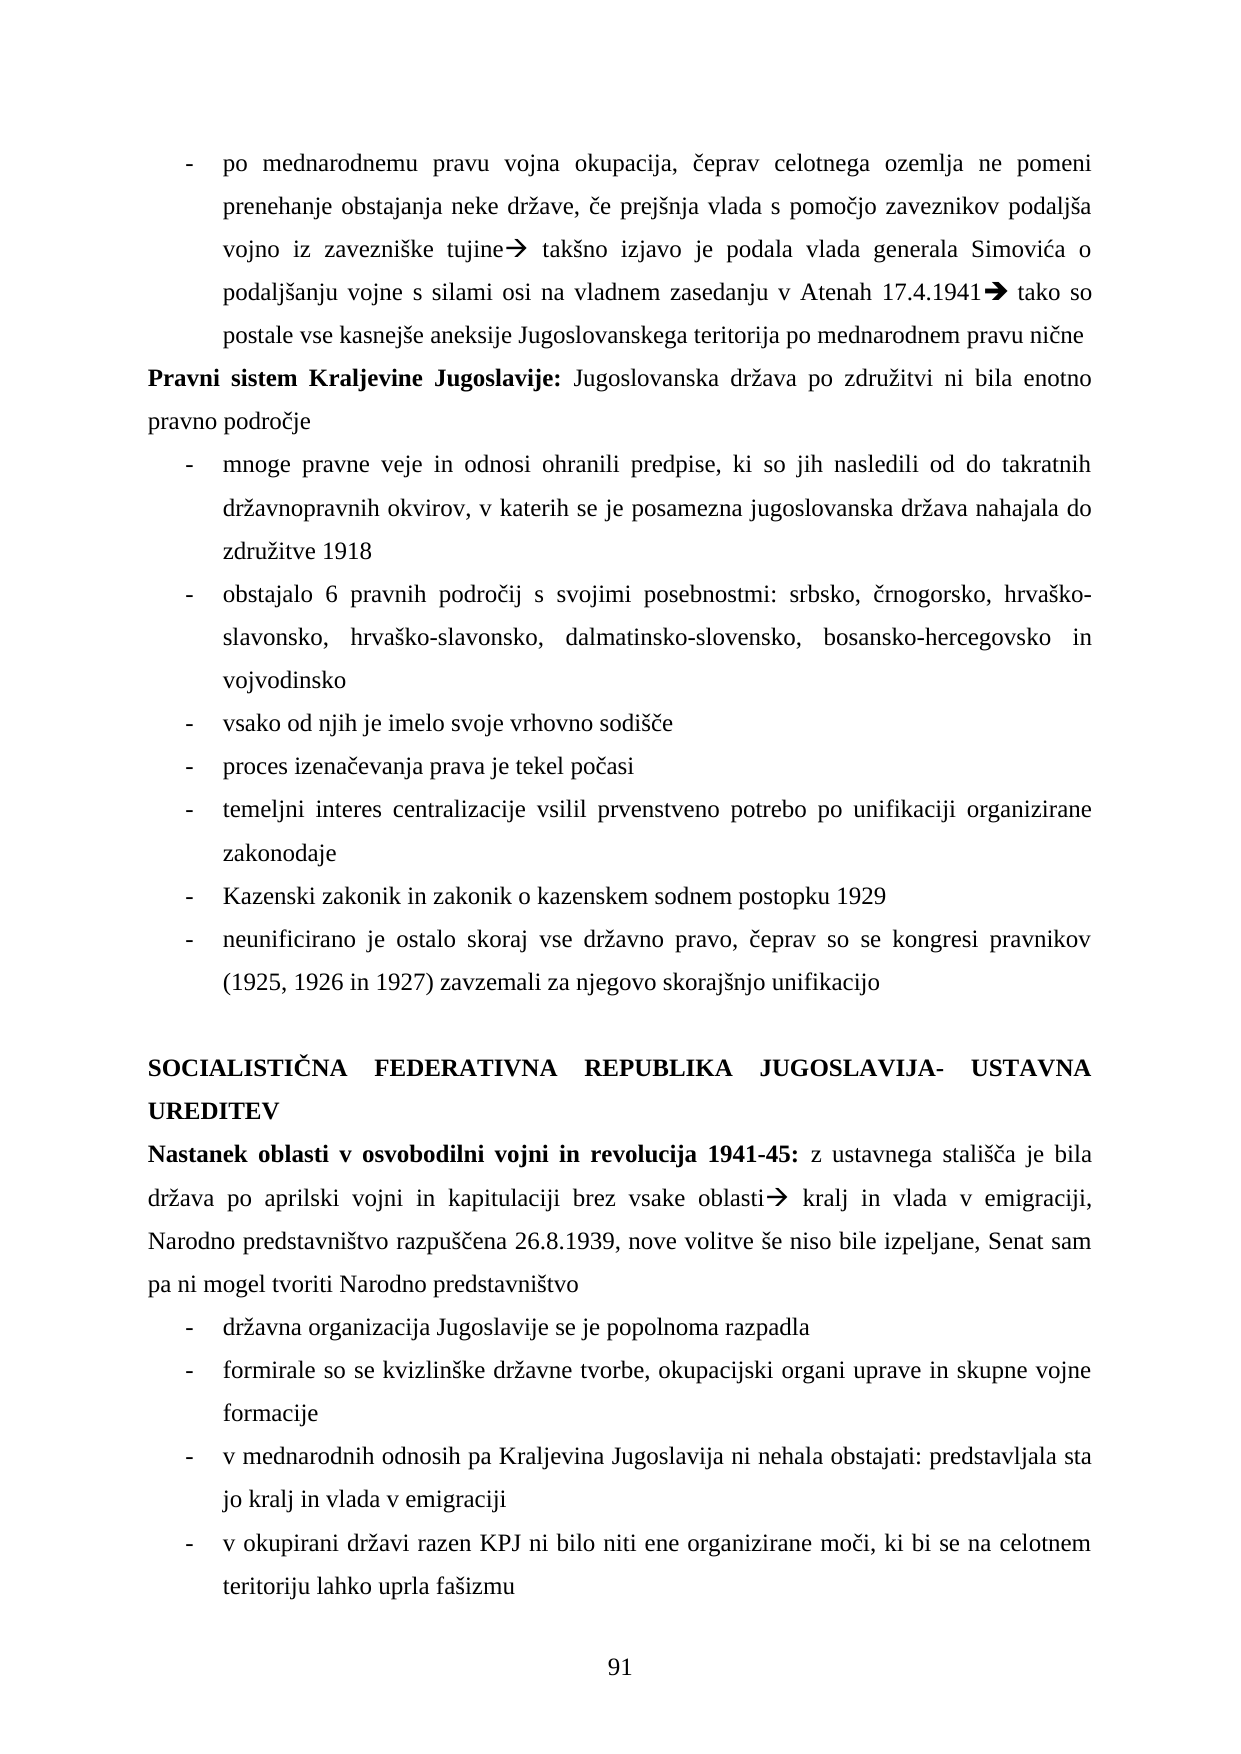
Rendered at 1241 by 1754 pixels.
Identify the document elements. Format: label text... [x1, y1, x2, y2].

list po mednarodnemu pravu vojna okupacija, čeprav celotnega ozemlja ne pomeni prenehanje obstajanja neke države, če prejšnja vlada s pomočjo zaveznikov podaljša vojno iz zavezniške tujine takšno izjavo je podala vlada generala Simovića o podaljšanju vojne s silami osi na vladnem zasedanju v Atenah 17.4.1941 tako so postale vse kasnejše aneksije Jugoslovanskega teritorija po mednarodnem pravu nične [185, 148, 1092, 349]
list temeljni interes centralizacije vsilil prvenstveno potrebo po unifikaciji organizirane zakonodaje [185, 794, 1092, 866]
list neunificirano je ostalo skoraj vse državno pravo, čeprav so se kongresi pravnikov (1925, 1926 in 1927) zavzemali za njegovo skorajšnjo unifikacijo [185, 924, 1092, 996]
list državna organizacija Jugoslavije se je popolnoma razpadla [185, 1312, 1092, 1341]
list formirale so se kvizlinške državne tvorbe, okupacijski organi uprave in skupne vojne formacije [185, 1355, 1092, 1427]
list obstajalo 6 pravnih področij s svojimi posebnostmi: srbsko, črnogorsko, hrvaško-slavonsko, hrvaško-slavonsko, dalmatinsko-slovensko, bosansko-hercegovsko in vojvodinsko [185, 579, 1092, 694]
text Nastanek oblasti v osvobodilni vojni in revolucija 1941-45: z ustavnega stališča je bila država po aprilski vojni in kapitulaciji brez vsake oblasti kralj in vlada v emigraciji, Narodno predstavništvo razpuščena 26.8.1939, nove volitve še niso bile izpeljane, Senat sam pa ni mogel tvoriti Narodno predstavništvo [148, 1139, 1092, 1298]
list proces izenačevanja prava je tekel počasi [185, 751, 1092, 780]
list mnoge pravne veje in odnosi ohranili predpise, ki so jih nasledili od do takratnih državnopravnih okvirov, v katerih se je posamezna jugoslovanska država nahajala do združitve 1918 [185, 449, 1092, 564]
list v mednarodnih odnosih pa Kraljevina Jugoslavija ni nehala obstajati: predstavljala sta jo kralj in vlada v emigraciji [185, 1441, 1092, 1513]
list vsako od njih je imelo svoje vrhovno sodišče [185, 708, 1092, 737]
text Pravni sistem Kraljevine Jugoslavije: Jugoslovanska država po združitvi ni bila enotno pravno področje [148, 363, 1092, 435]
list Kazenski zakonik in zakonik o kazenskem sodnem postopku 1929 [185, 881, 1092, 909]
list v okupirani državi razen KPJ ni bilo niti ene organizirane moči, ki bi se na celotnem teritoriju lahko uprla fašizmu [185, 1528, 1092, 1599]
text SOCIALISTIČNA FEDERATIVNA REPUBLIKA JUGOSLAVIJA- USTAVNA UREDITEV [148, 1053, 1092, 1125]
